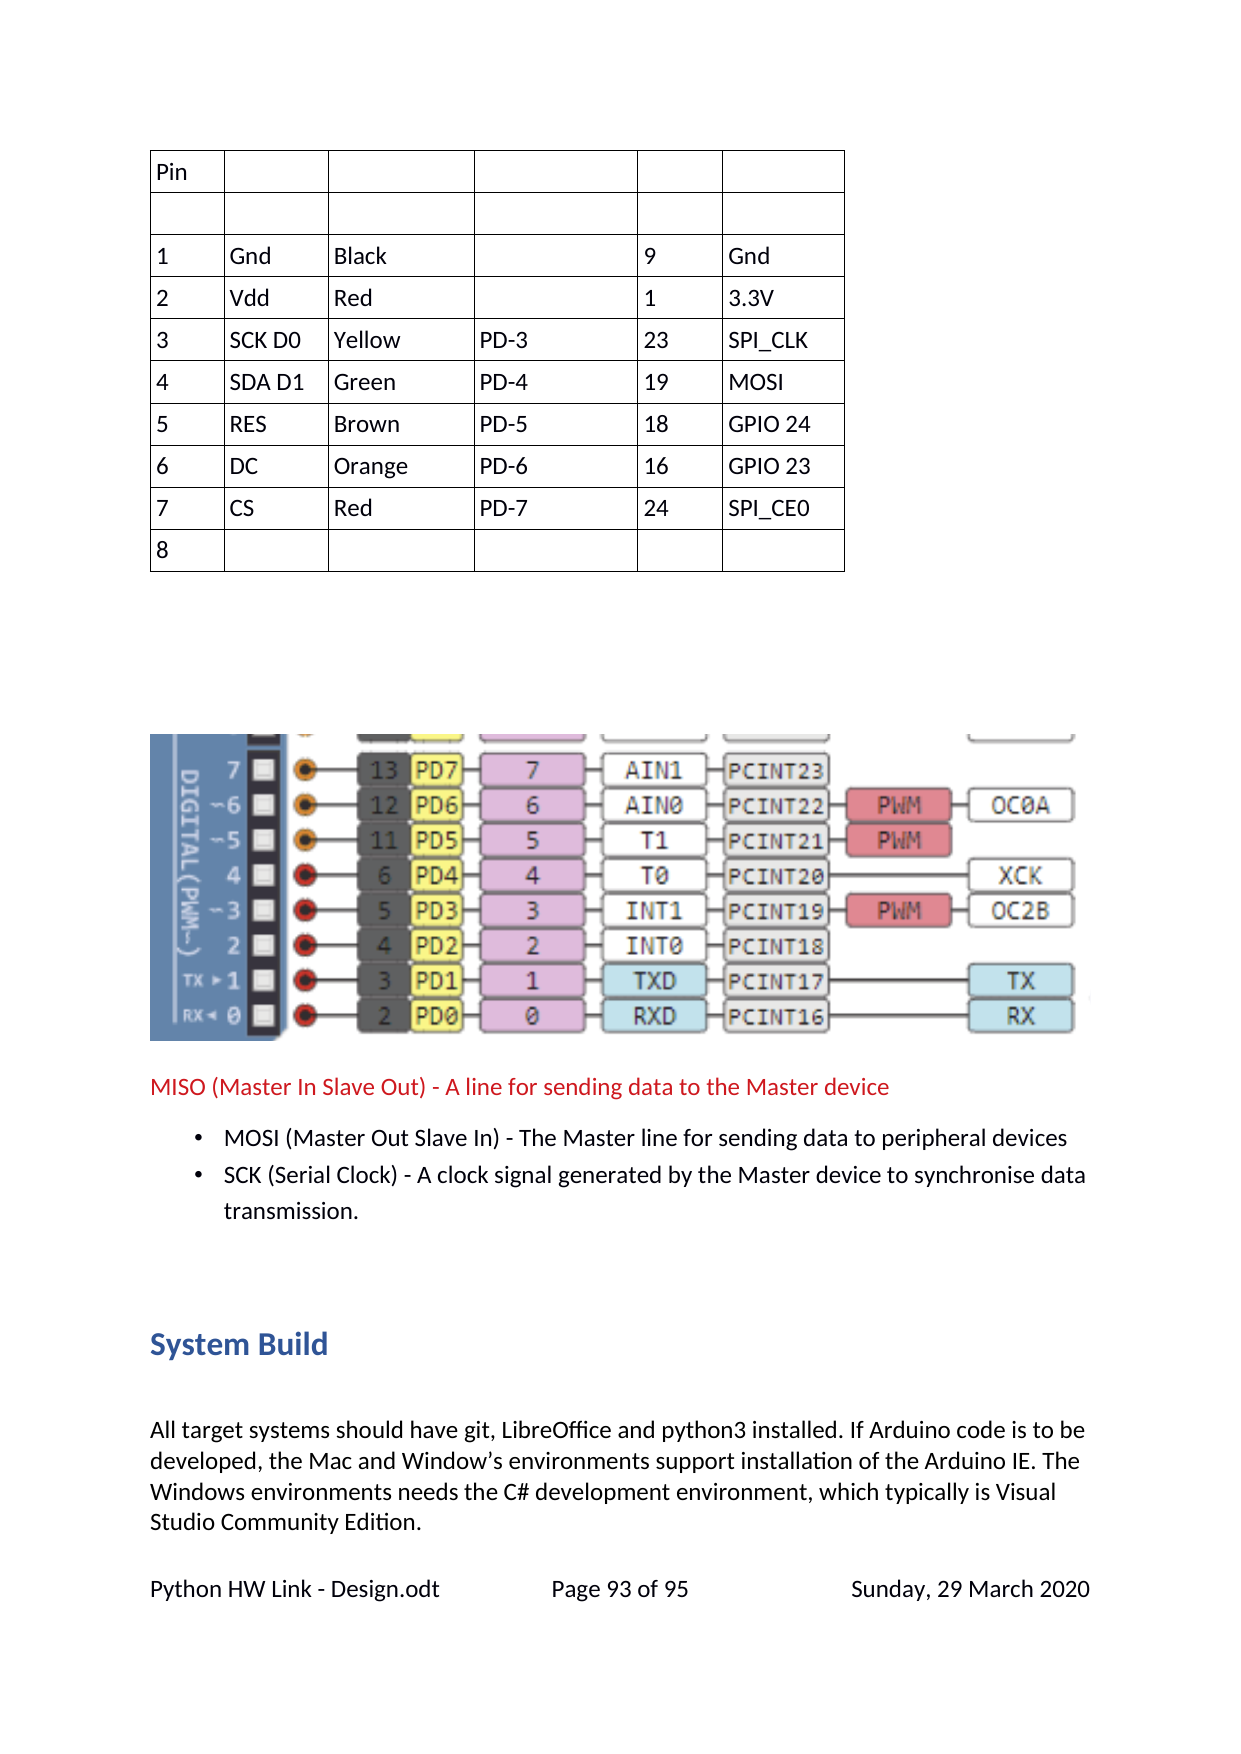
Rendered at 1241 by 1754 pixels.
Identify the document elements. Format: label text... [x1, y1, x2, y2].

table_cell SPI_CLK [723, 319, 844, 360]
table_cell PD-7 [475, 488, 637, 529]
table_cell MOSI [723, 361, 844, 402]
table_cell 9 [638, 235, 722, 276]
table_header [475, 151, 637, 192]
table_cell SDA D1 [225, 361, 328, 402]
table_cell Red [329, 277, 474, 318]
table_cell [475, 530, 637, 571]
table_header Pin [151, 151, 224, 192]
table_cell [475, 235, 637, 276]
table_cell Red [329, 488, 474, 529]
table_cell 19 [638, 361, 722, 402]
table_cell Brown [329, 404, 474, 444]
table_cell SPI_CE0 [723, 488, 844, 529]
table_header [225, 151, 328, 192]
list SCK (Serial Clock) - A clock signal generated by the Master device to synchronise data transmission. [194, 1159, 1090, 1226]
table_cell 2 [151, 277, 224, 318]
table_cell 3.3V [723, 277, 844, 318]
table_cell GPIO 24 [723, 404, 844, 444]
list MOSI (Master Out Slave In) - The Master line for sending data to peripheral devices [194, 1122, 1090, 1153]
subtitle System Build [150, 1323, 1090, 1363]
table_cell 5 [151, 404, 224, 444]
table_cell SCK D0 [225, 319, 328, 360]
table_cell PD-5 [475, 404, 637, 444]
table_cell PD-6 [475, 446, 637, 487]
table_cell 3 [151, 319, 224, 360]
table_cell [475, 277, 637, 318]
table_cell Orange [329, 446, 474, 487]
table_cell [151, 193, 224, 234]
picture [150, 734, 1091, 1041]
table_cell Gnd [723, 235, 844, 276]
table_cell PD-3 [475, 319, 637, 360]
table_cell 18 [638, 404, 722, 444]
table_cell 6 [151, 446, 224, 487]
table_cell [329, 193, 474, 234]
table_cell 7 [151, 488, 224, 529]
table_cell [638, 530, 722, 571]
table_header [723, 151, 844, 192]
table_cell [225, 530, 328, 571]
table_cell Green [329, 361, 474, 402]
table_cell 23 [638, 319, 722, 360]
table_cell [723, 530, 844, 571]
table_cell [475, 193, 637, 234]
table_cell 4 [151, 361, 224, 402]
text All target systems should have git, LibreOffice and python3 installed. If Arduino code is to be developed, the Mac and Window’s environments support installation of the Arduino IE. The Windows environments needs the C# development environment, which typically is Visual Studio Community Edition. [150, 1415, 1090, 1537]
table_cell CS [225, 488, 328, 529]
table_cell [723, 193, 844, 234]
text MISO (Master In Slave Out) - A line for sending data to the Master device [150, 1071, 1090, 1102]
table_cell RES [225, 404, 328, 444]
table_cell GPIO 23 [723, 446, 844, 487]
table_cell Vdd [225, 277, 328, 318]
table_header [638, 151, 722, 192]
table_cell 24 [638, 488, 722, 529]
table_cell [225, 193, 328, 234]
table_cell PD-4 [475, 361, 637, 402]
table_cell DC [225, 446, 328, 487]
table_cell Yellow [329, 319, 474, 360]
table_cell 16 [638, 446, 722, 487]
table_cell Black [329, 235, 474, 276]
table_header [329, 151, 474, 192]
table_cell 1 [638, 277, 722, 318]
table_cell [329, 530, 474, 571]
table_cell [638, 193, 722, 234]
table_cell Gnd [225, 235, 328, 276]
table_cell 1 [151, 235, 224, 276]
table_cell 8 [151, 530, 224, 571]
